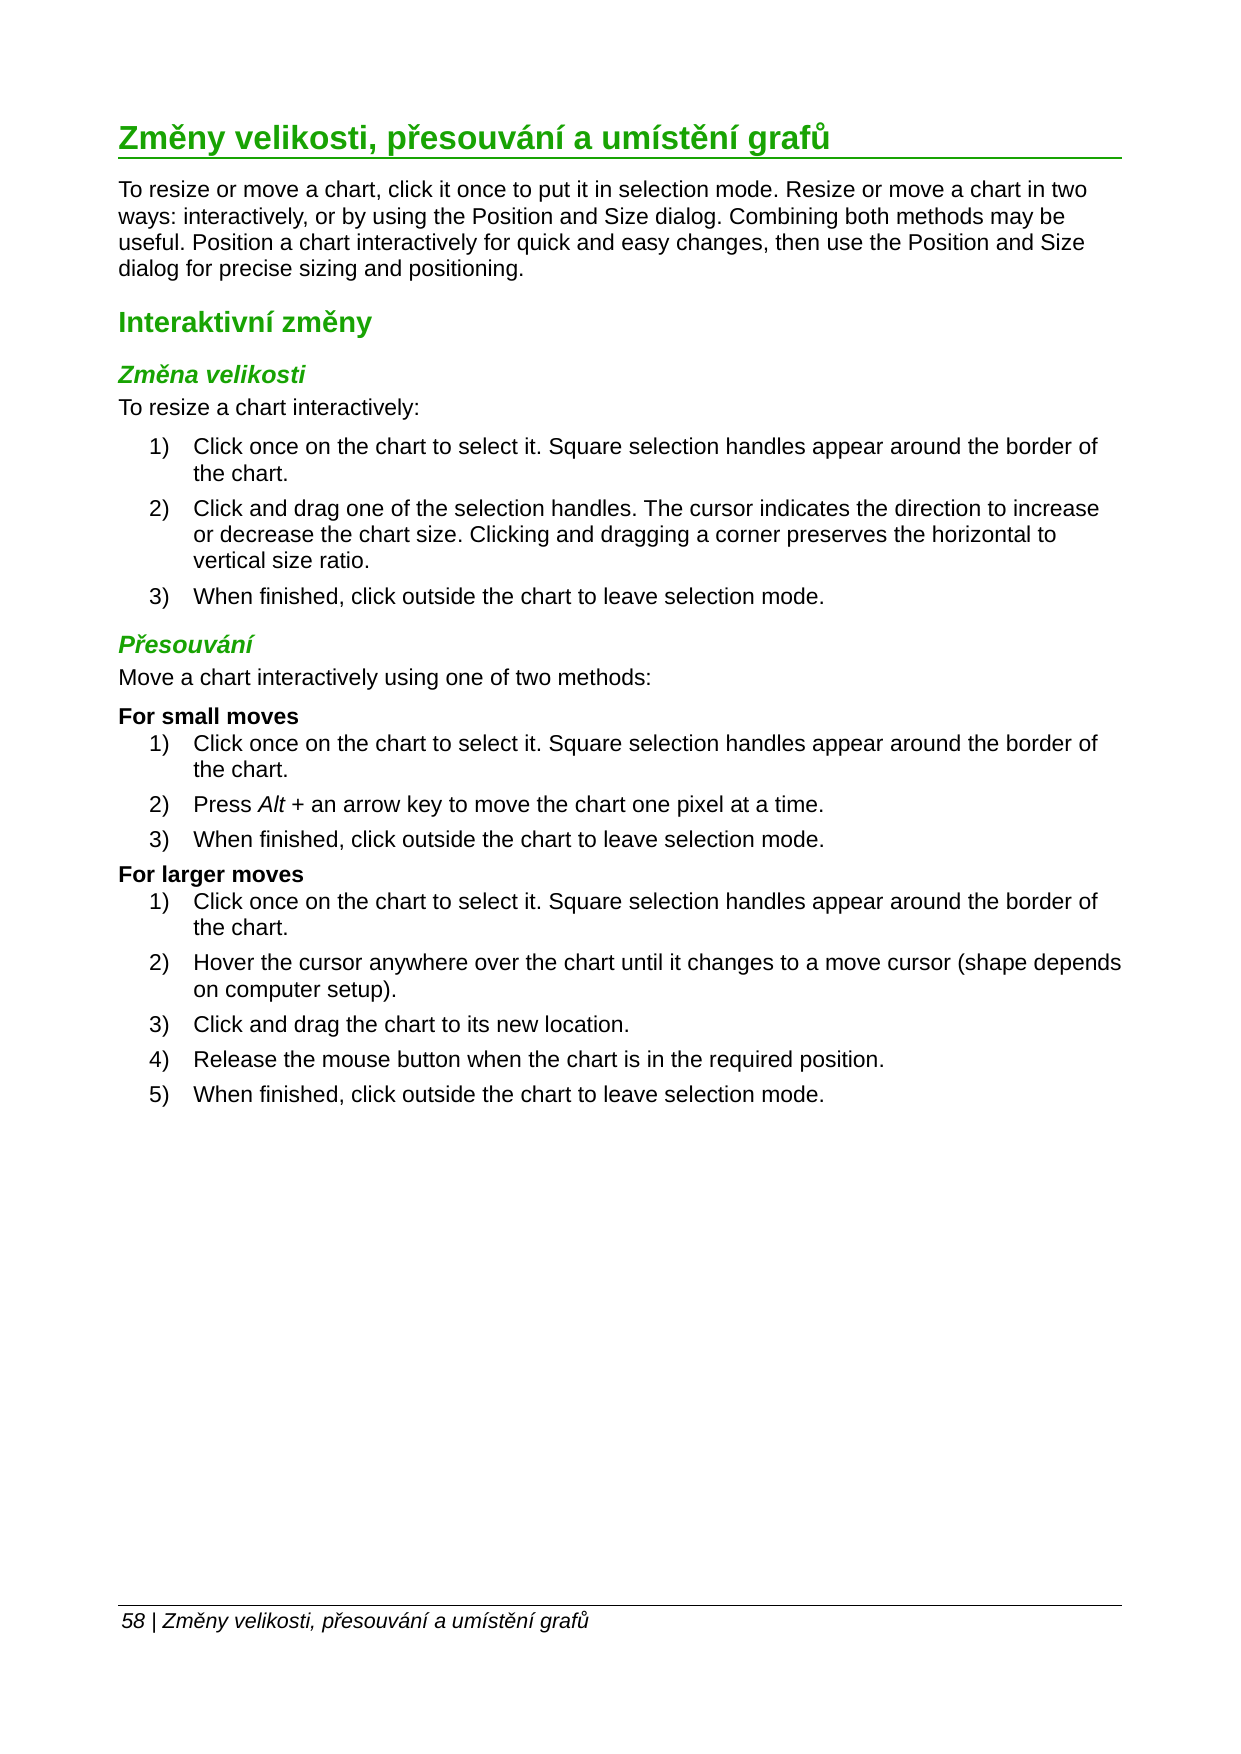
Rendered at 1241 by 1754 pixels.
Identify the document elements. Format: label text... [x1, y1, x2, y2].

list When finished, click outside the chart to leave selection mode. [169, 583, 1122, 609]
subtitle Přesouvání [118, 629, 1122, 658]
list Hover the cursor anywhere over the chart until it changes to a move cursor (shape depends on computer setup). [169, 949, 1122, 1002]
list Click once on the chart to select it. Square selection handles appear around the border of the chart. [169, 888, 1122, 941]
list Click and drag the chart to its new location. [169, 1011, 1122, 1037]
text For small moves [118, 703, 1122, 729]
list When finished, click outside the chart to leave selection mode. [169, 826, 1122, 853]
list Click once on the chart to select it. Square selection handles appear around the border of the chart. [169, 729, 1122, 782]
list When finished, click outside the chart to leave selection mode. [169, 1081, 1122, 1108]
list Click once on the chart to select it. Square selection handles appear around the border of the chart. [169, 433, 1122, 486]
text Move a chart interactively using one of two methods: [118, 664, 1122, 691]
subtitle Změny velikosti, přesouvání a umístění grafů [118, 118, 1122, 157]
text To resize a chart interactively: [118, 394, 1122, 421]
list Press Alt + an arrow key to move the chart one pixel at a time. [169, 791, 1122, 817]
subtitle Interaktivní změny [118, 305, 1122, 339]
list Release the mouse button when the chart is in the required position. [169, 1046, 1122, 1072]
text For larger moves [118, 861, 1122, 888]
list Click and drag one of the selection handles. The cursor indicates the direction to increase or decrease the chart size. Clicking and dragging a corner preserves the horizontal to vertical size ratio. [169, 495, 1122, 574]
text To resize or move a chart, click it once to put it in selection mode. Resize or move a chart in two ways: interactively, or by using the Position and Size dialog. Combining both methods may be useful. Position a chart interactively for quick and easy changes, then use the Position and Size dialog for precise sizing and positioning. [118, 176, 1122, 282]
subtitle Změna velikosti [118, 359, 1122, 388]
